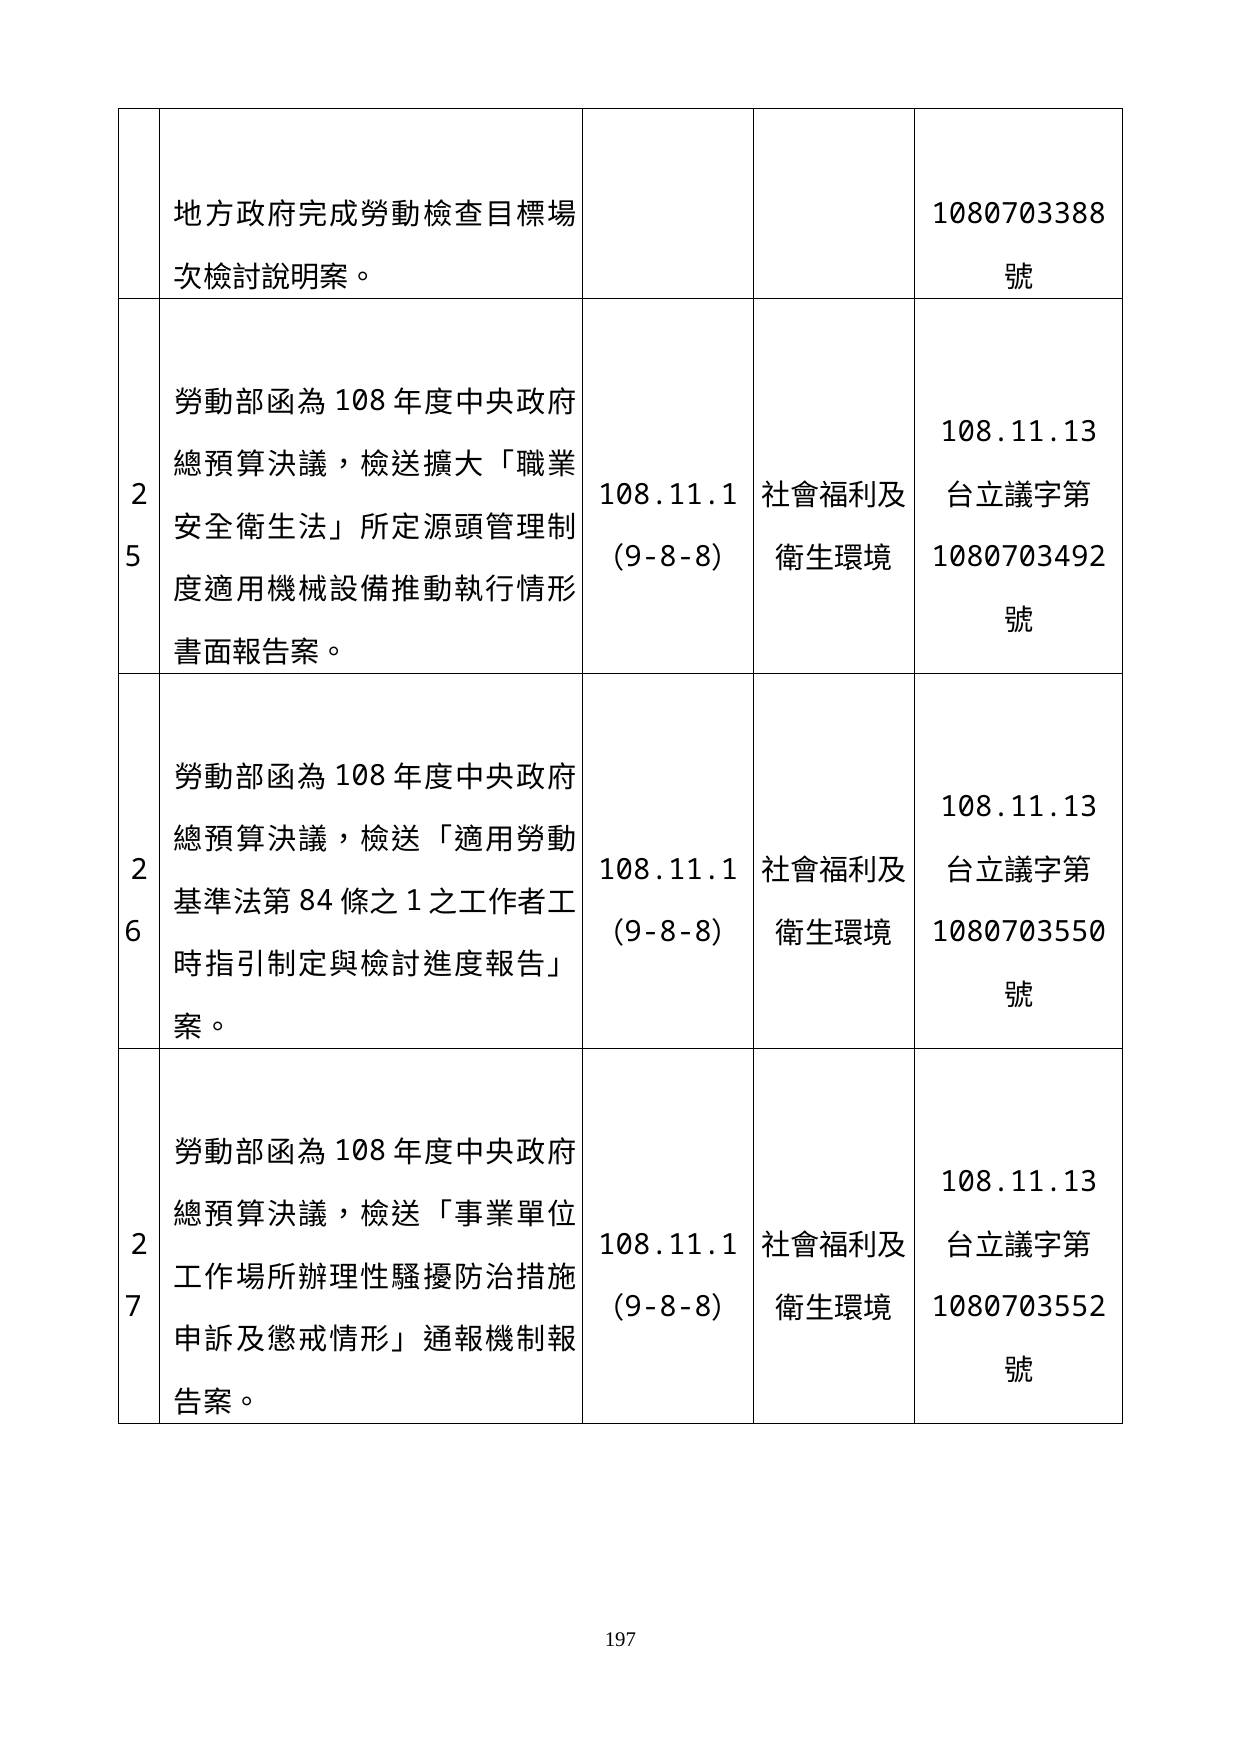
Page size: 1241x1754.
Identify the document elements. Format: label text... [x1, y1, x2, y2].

table_cell [119, 109, 159, 298]
table_cell 108.11.1（9-8-8） [583, 1049, 753, 1423]
table_cell [583, 109, 753, 298]
table_cell 社會福利及衛生環境 [754, 1049, 914, 1423]
table_cell 108.11.1（9-8-8） [583, 299, 753, 673]
table_cell [119, 1049, 159, 1423]
table_cell 108.11.13 台立議字第1080703492號 [915, 299, 1122, 673]
table_cell [119, 299, 159, 673]
table_cell 勞動部函為108年度中央政府總預算決議，檢送「事業單位工作場所辦理性騷擾防治措施申訴及懲戒情形」通報機制報告案。 [160, 1049, 582, 1423]
table_cell 108.11.1（9-8-8） [583, 674, 753, 1048]
table_cell 勞動部函為108年度中央政府總預算決議，檢送「適用勞動基準法第84條之1之工作者工時指引制定與檢討進度報告」案。 [160, 674, 582, 1048]
table_cell 勞動部函為108年度中央政府總預算決議，檢送擴大「職業安全衛生法」所定源頭管理制度適用機械設備推動執行情形書面報告案。 [160, 299, 582, 673]
table_cell 社會福利及衛生環境 [754, 674, 914, 1048]
table_cell [119, 674, 159, 1048]
table_cell 1080703388號 [915, 109, 1122, 298]
table_cell [754, 109, 914, 298]
table_cell 社會福利及衛生環境 [754, 299, 914, 673]
table_cell 108.11.13 台立議字第1080703550號 [915, 674, 1122, 1048]
table_cell 108.11.13 台立議字第1080703552號 [915, 1049, 1122, 1423]
table_cell 地方政府完成勞動檢查目標場次檢討說明案。 [160, 109, 582, 298]
